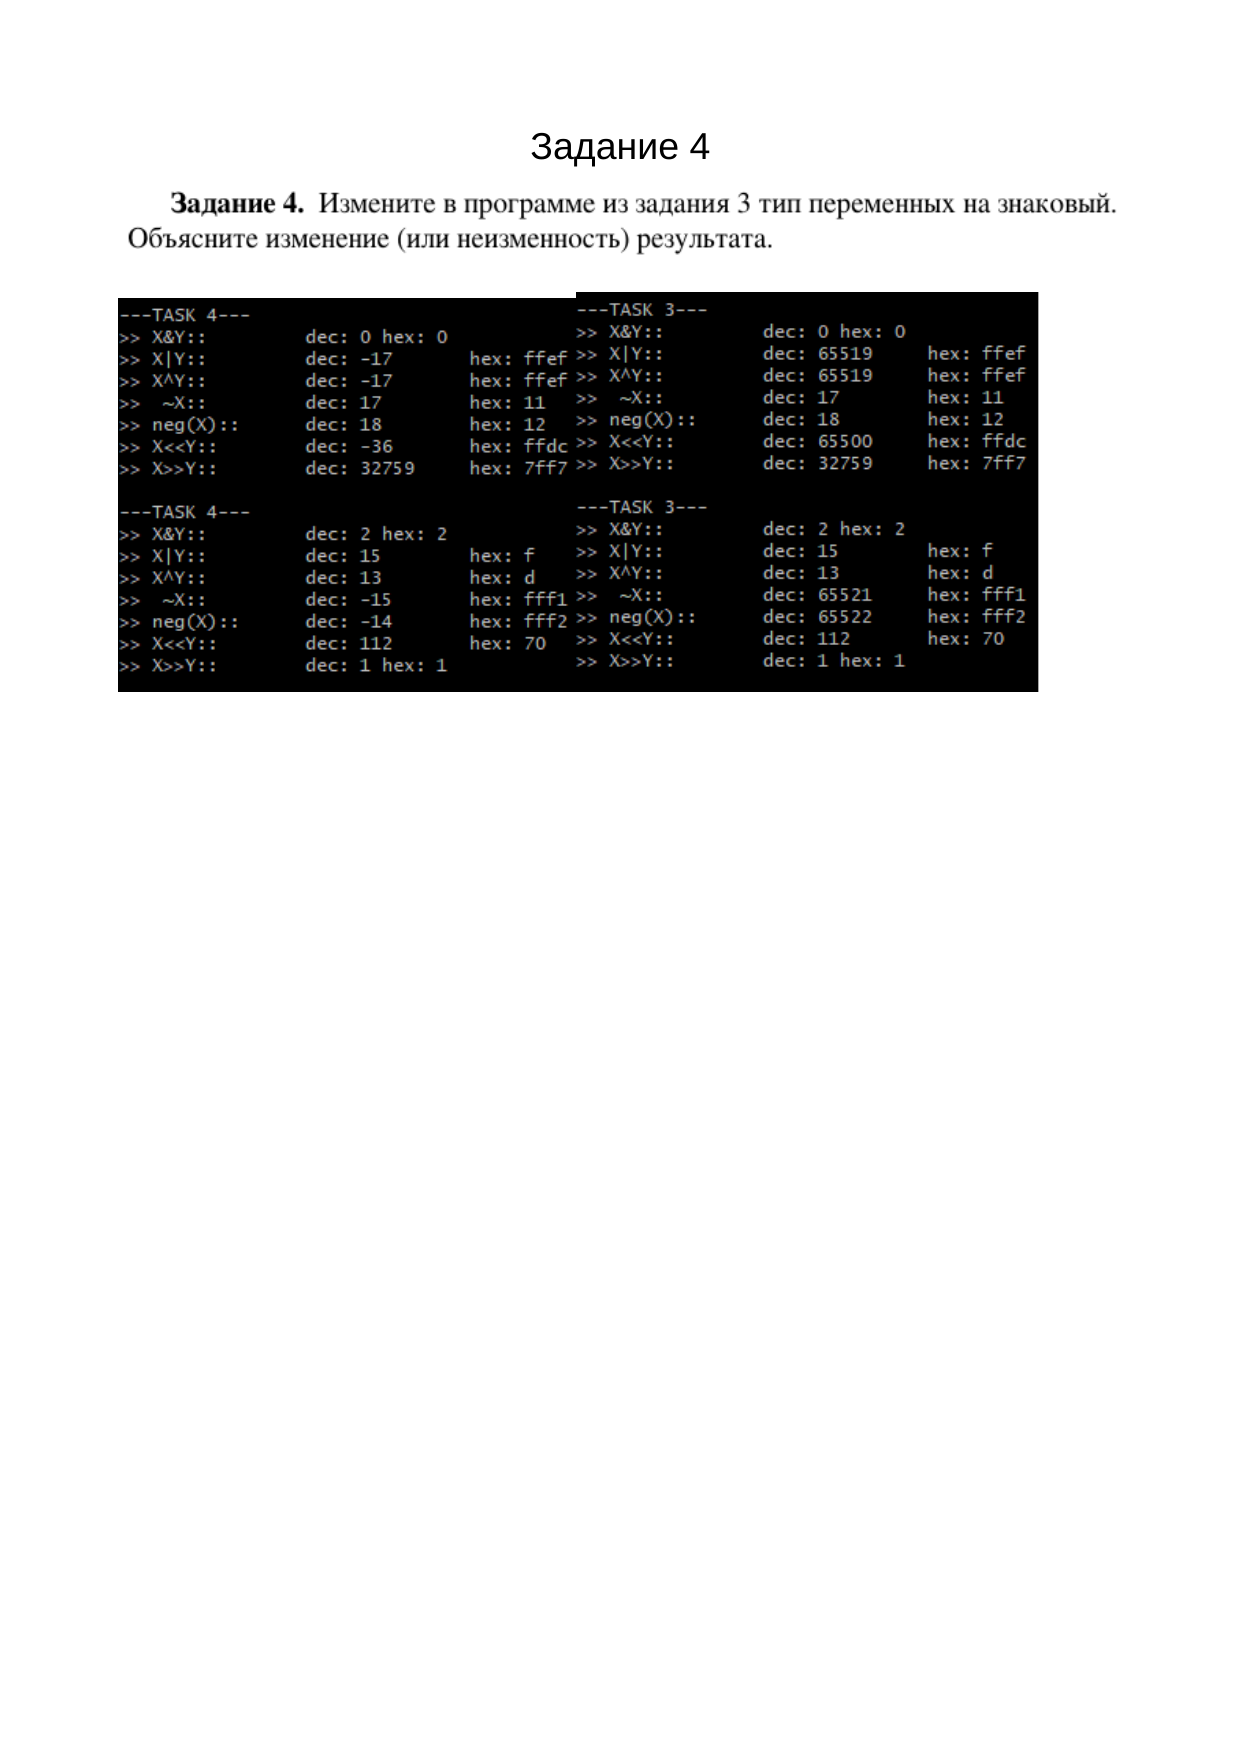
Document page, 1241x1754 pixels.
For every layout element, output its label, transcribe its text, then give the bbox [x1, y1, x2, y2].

picture [118, 180, 1123, 256]
picture [118, 292, 1039, 692]
subtitle Задание 4 [118, 124, 1122, 167]
